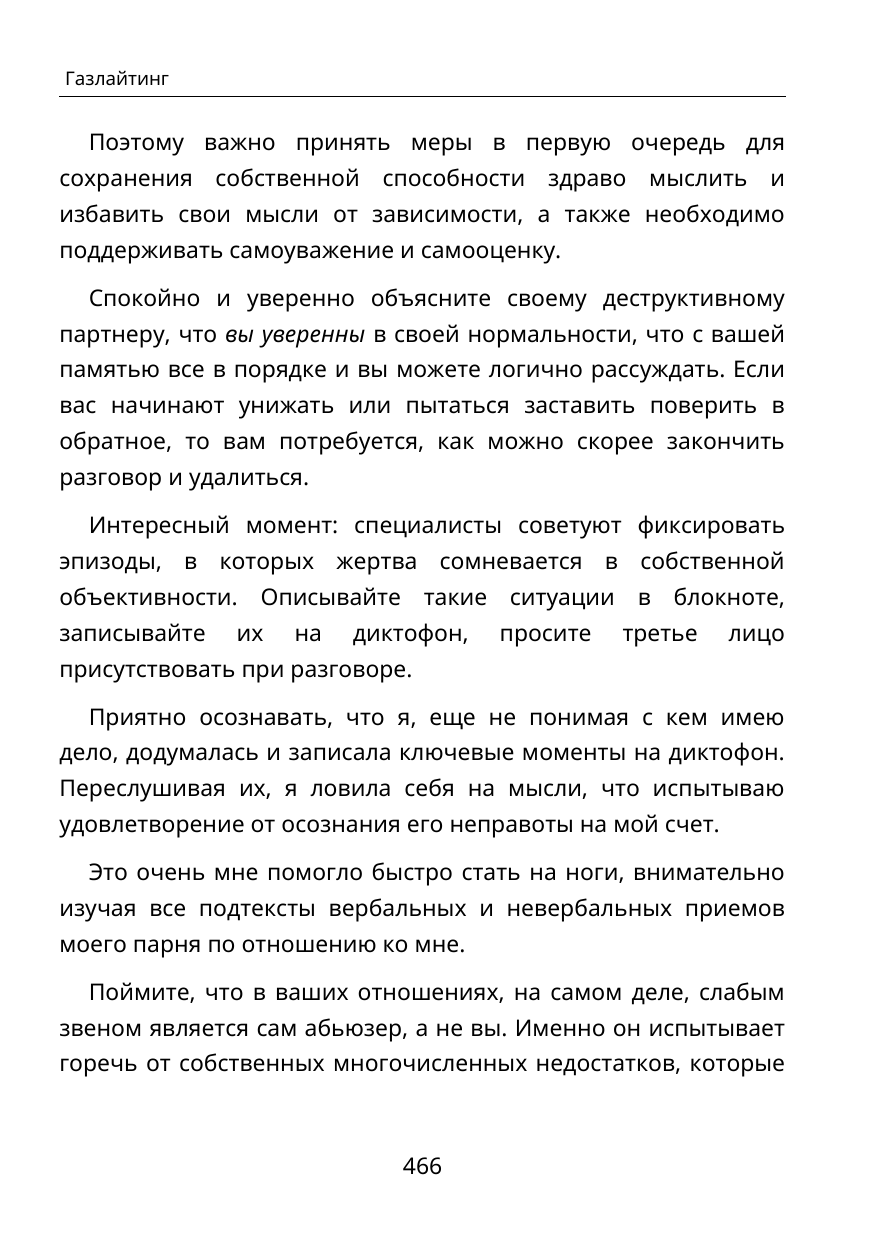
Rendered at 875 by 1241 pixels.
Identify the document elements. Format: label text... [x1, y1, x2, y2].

text Приятно осознавать, что я, еще не понимая с кем имею дело, додумалась и записала ключевые моменты на диктофон. Переслушивая их, я ловила себя на мысли, что испытываю удовлетворение от осознания его неправоты на мой счет. [59, 700, 786, 839]
text Это очень мне помогло быстро стать на ноги, внимательно изучая все подтексты вербальных и невербальных приемов моего парня по отношению ко мне. [59, 856, 786, 959]
text Поэтому важно принять меры в первую очередь для сохранения собственной способности здраво мыслить и избавить свои мысли от зависимости, а также необходимо поддерживать самоуважение и самооценку. [59, 126, 786, 265]
text Поймите, что в ваших отношениях, на самом деле, слабым звеном является сам абьюзер, а не вы. Именно он испытывает горечь от собственных многочисленных недостатков, которые [59, 976, 786, 1079]
text Спокойно и уверенно объясните своему деструктивному партнеру, что вы уверенны в своей нормальности, что с вашей памятью все в порядке и вы можете логично рассуждать. Если вас начинают унижать или пытаться заставить поверить в обратное, то вам потребуется, как можно скорее закончить разговор и удалиться. [59, 282, 786, 492]
text Интересный момент: специалисты советуют фиксировать эпизоды, в которых жертва сомневается в собственной объективности. Описывайте такие ситуации в блокноте, записывайте их на диктофон, просите третье лицо присутствовать при разговоре. [59, 509, 786, 684]
